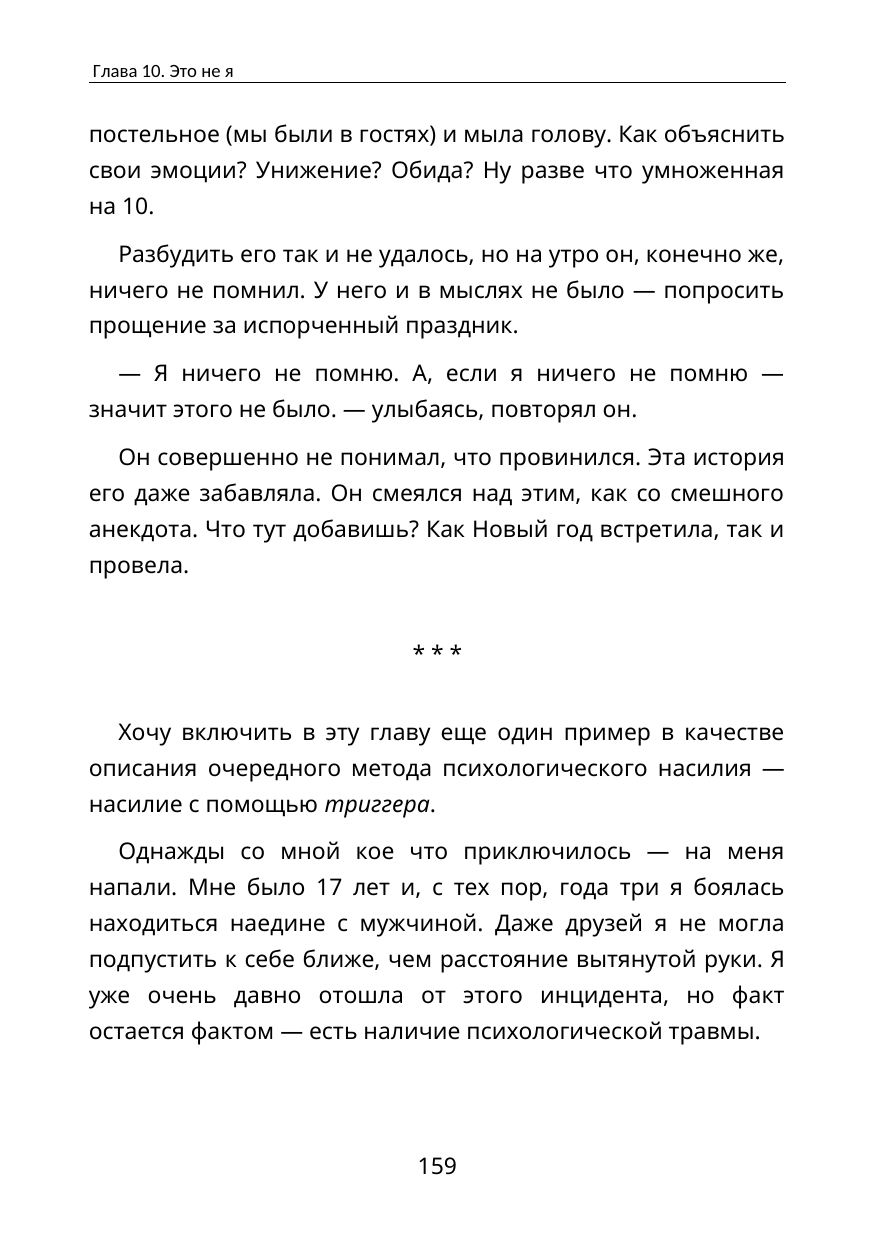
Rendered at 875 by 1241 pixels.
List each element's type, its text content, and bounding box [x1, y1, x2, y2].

text — Я ничего не помню. А, если я ничего не помню — значит этого не было. — улыбаясь, повторял он. [88, 357, 786, 424]
text Однажды со мной кое что приключилось — на меня напали. Мне было 17 лет и, с тех пор, года три я боялась находиться наедине с мужчиной. Даже друзей я не могла подпустить к себе ближе, чем расстояние вытянутой руки. Я уже очень давно отошла от этого инцидента, но факт остается фактом — есть наличие психологической травмы. [88, 835, 786, 1046]
text Он совершенно не понимал, что провинился. Эта история его даже забавляла. Он смеялся над этим, как со смешного анекдота. Что тут добавишь? Как Новый год встретила, так и провела. [88, 441, 786, 580]
subtitle * * * [88, 638, 786, 669]
text Разбудить его так и не удалось, но на утро он, конечно же, ничего не помнил. У него и в мыслях не было — попросить прощение за испорченный праздник. [88, 238, 786, 341]
text Хочу включить в эту главу еще один пример в качестве описания очередного метода психологического насилия — насилие с помощью триггера. [88, 716, 786, 819]
text постельное (мы были в гостях) и мыла голову. Как объяснить свои эмоции? Унижение? Обида? Ну разве что умноженная на 10. [88, 118, 786, 221]
